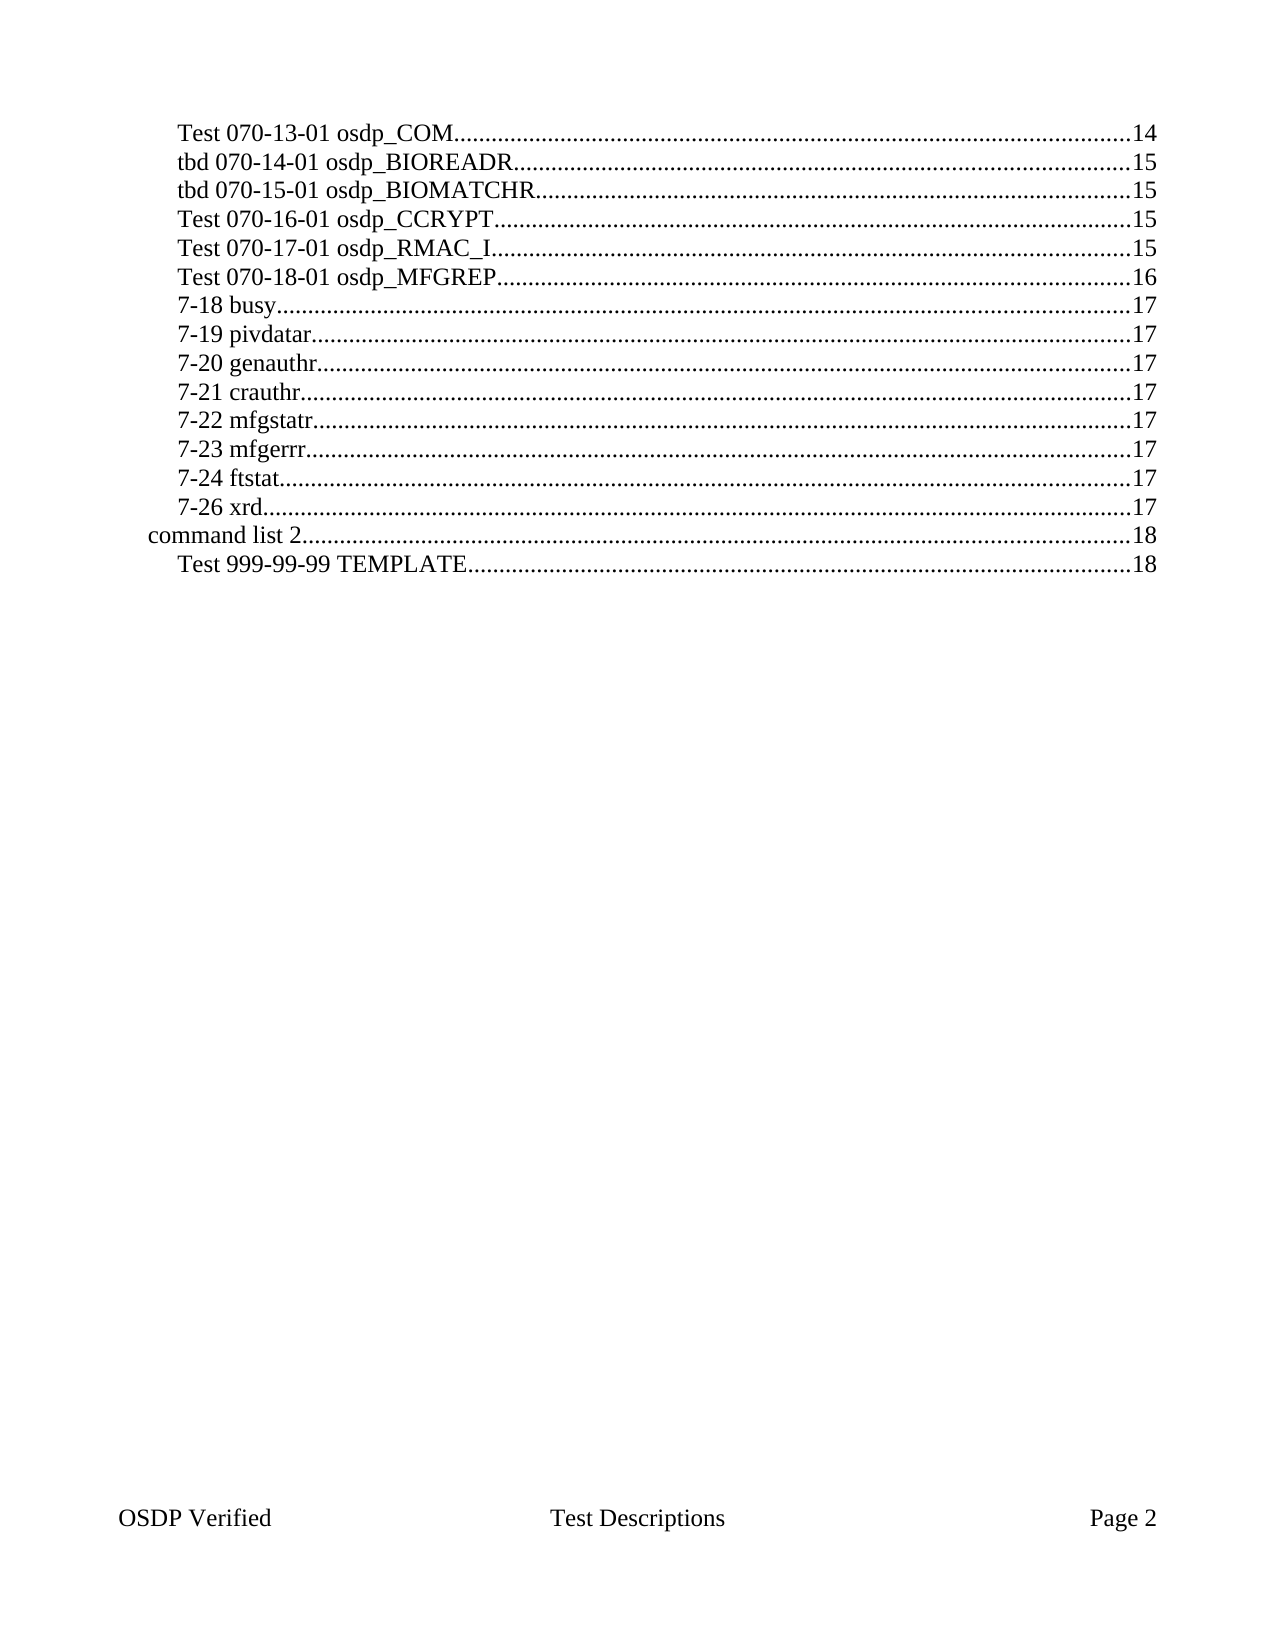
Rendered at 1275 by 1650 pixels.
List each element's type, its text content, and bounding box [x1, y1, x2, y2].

text 7-24 ftstat 17 [177, 463, 1157, 492]
text Test 070-13-01 osdp_COM 14 [177, 118, 1157, 147]
text Test 070-16-01 osdp_CCRYPT 15 [177, 204, 1157, 233]
text Test 070-18-01 osdp_MFGREP 16 [177, 262, 1157, 291]
text 7-21 crauthr 17 [177, 377, 1157, 406]
text 7-20 genauthr 17 [177, 348, 1157, 377]
text 7-18 busy 17 [177, 291, 1157, 319]
text 7-22 mfgstatr 17 [177, 406, 1157, 434]
text tbd 070-15-01 osdp_BIOMATCHR 15 [177, 176, 1157, 204]
text tbd 070-14-01 osdp_BIOREADR 15 [177, 147, 1157, 176]
text 7-23 mfgerrr 17 [177, 434, 1157, 463]
text 7-19 pivdatar 17 [177, 319, 1157, 348]
text command list 2 18 [148, 521, 1157, 549]
text Test 070-17-01 osdp_RMAC_I 15 [177, 233, 1157, 262]
text Test 999-99-99 TEMPLATE 18 [177, 549, 1157, 578]
text 7-26 xrd 17 [177, 492, 1157, 521]
